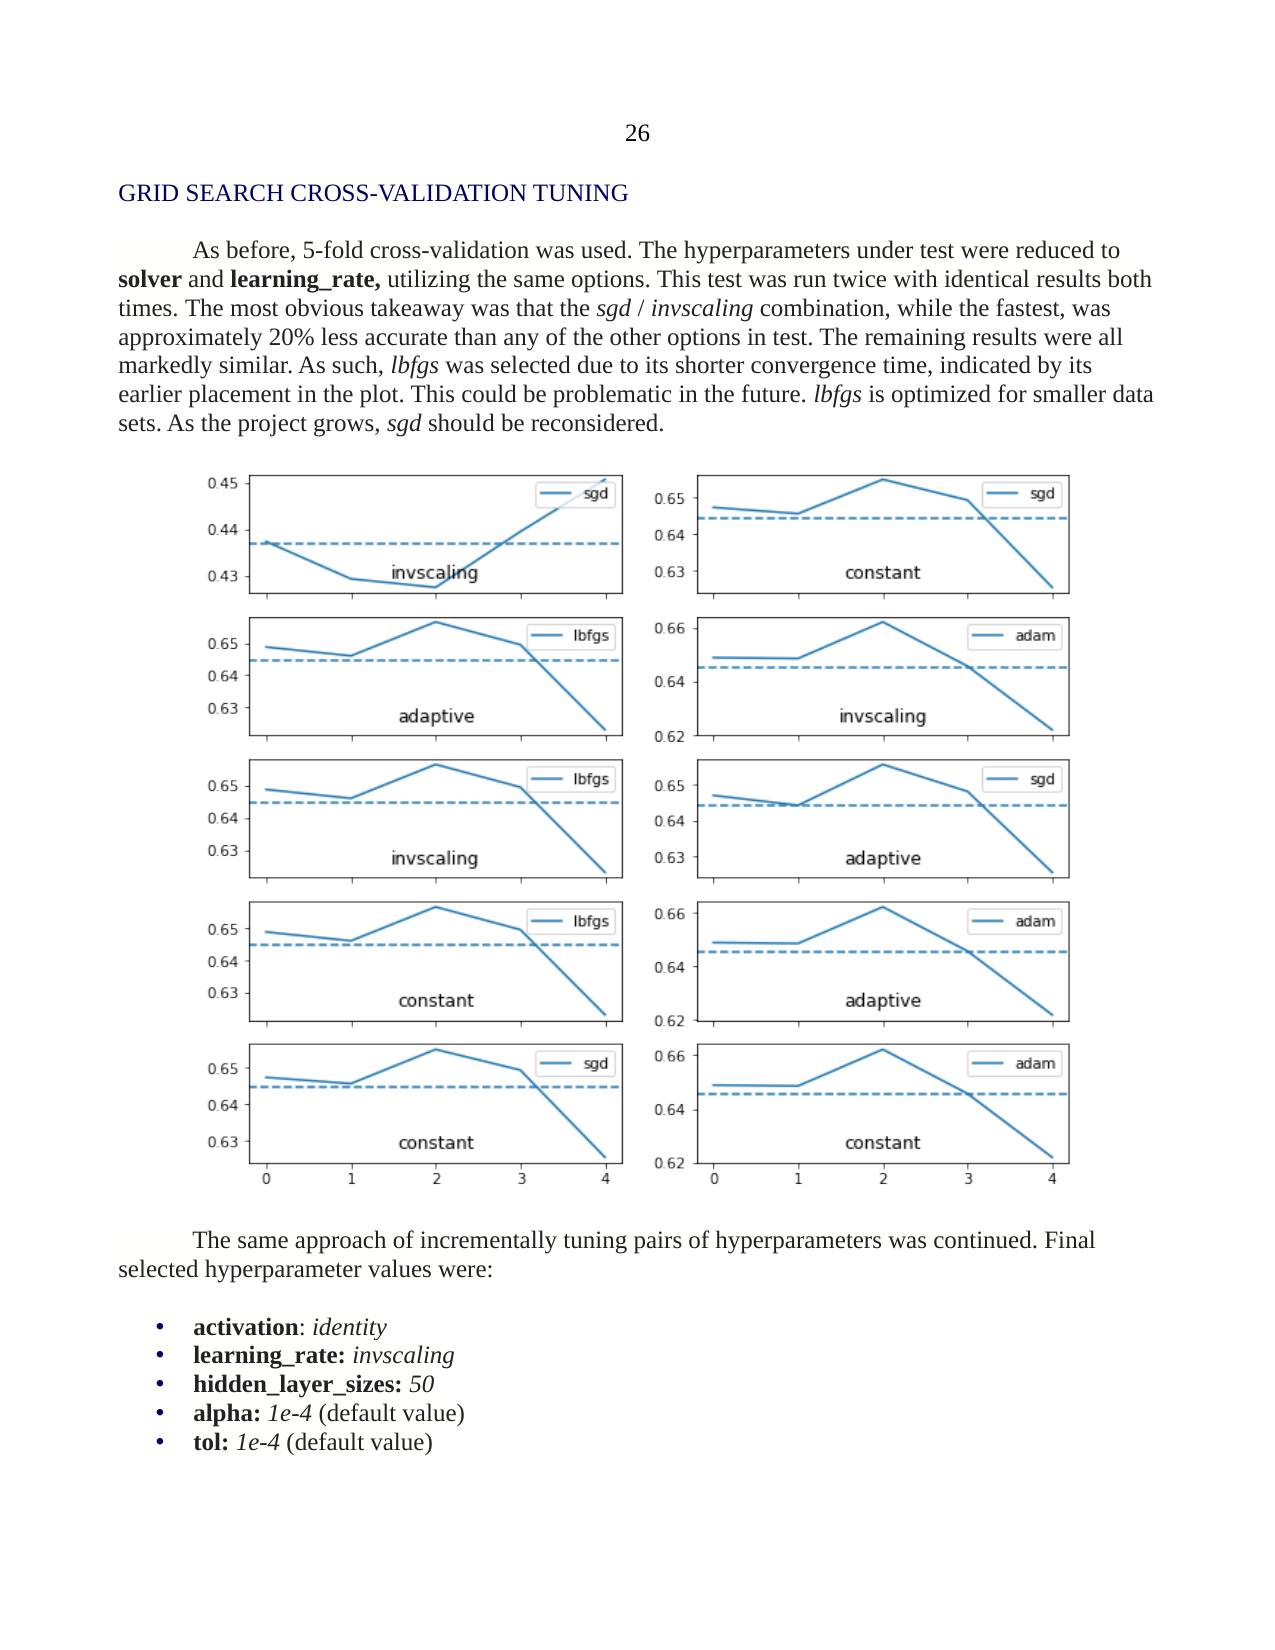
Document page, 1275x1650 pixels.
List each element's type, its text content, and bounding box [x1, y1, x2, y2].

text GRID SEARCH CROSS-VALIDATION TUNING [118, 178, 1157, 207]
list tol: 1e-4 (default value) [156, 1427, 1157, 1455]
picture [196, 465, 1079, 1197]
list hidden_layer_sizes: 50 [156, 1369, 1157, 1398]
text As before, 5-fold cross-validation was used. The hyperparameters under test were reduced to solver and learning_rate, utilizing the same options. This test was run twice with identical results both times. The most obvious takeaway was that the sgd / invscaling combination, while the fastest, was approximately 20% less accurate than any of the other options in test. The remaining results were all markedly similar. As such, lbfgs was selected due to its shorter convergence time, indicated by its earlier placement in the plot. This could be problematic in the future. lbfgs is optimized for smaller data sets. As the project grows, sgd should be reconsidered. [118, 236, 1157, 437]
list learning_rate: invscaling [156, 1340, 1157, 1369]
list alpha: 1e-4 (default value) [156, 1398, 1157, 1427]
list activation: identity [156, 1312, 1157, 1340]
text The same approach of incrementally tuning pairs of hyperparameters was continued. Final selected hyperparameter values were: [118, 1225, 1157, 1283]
